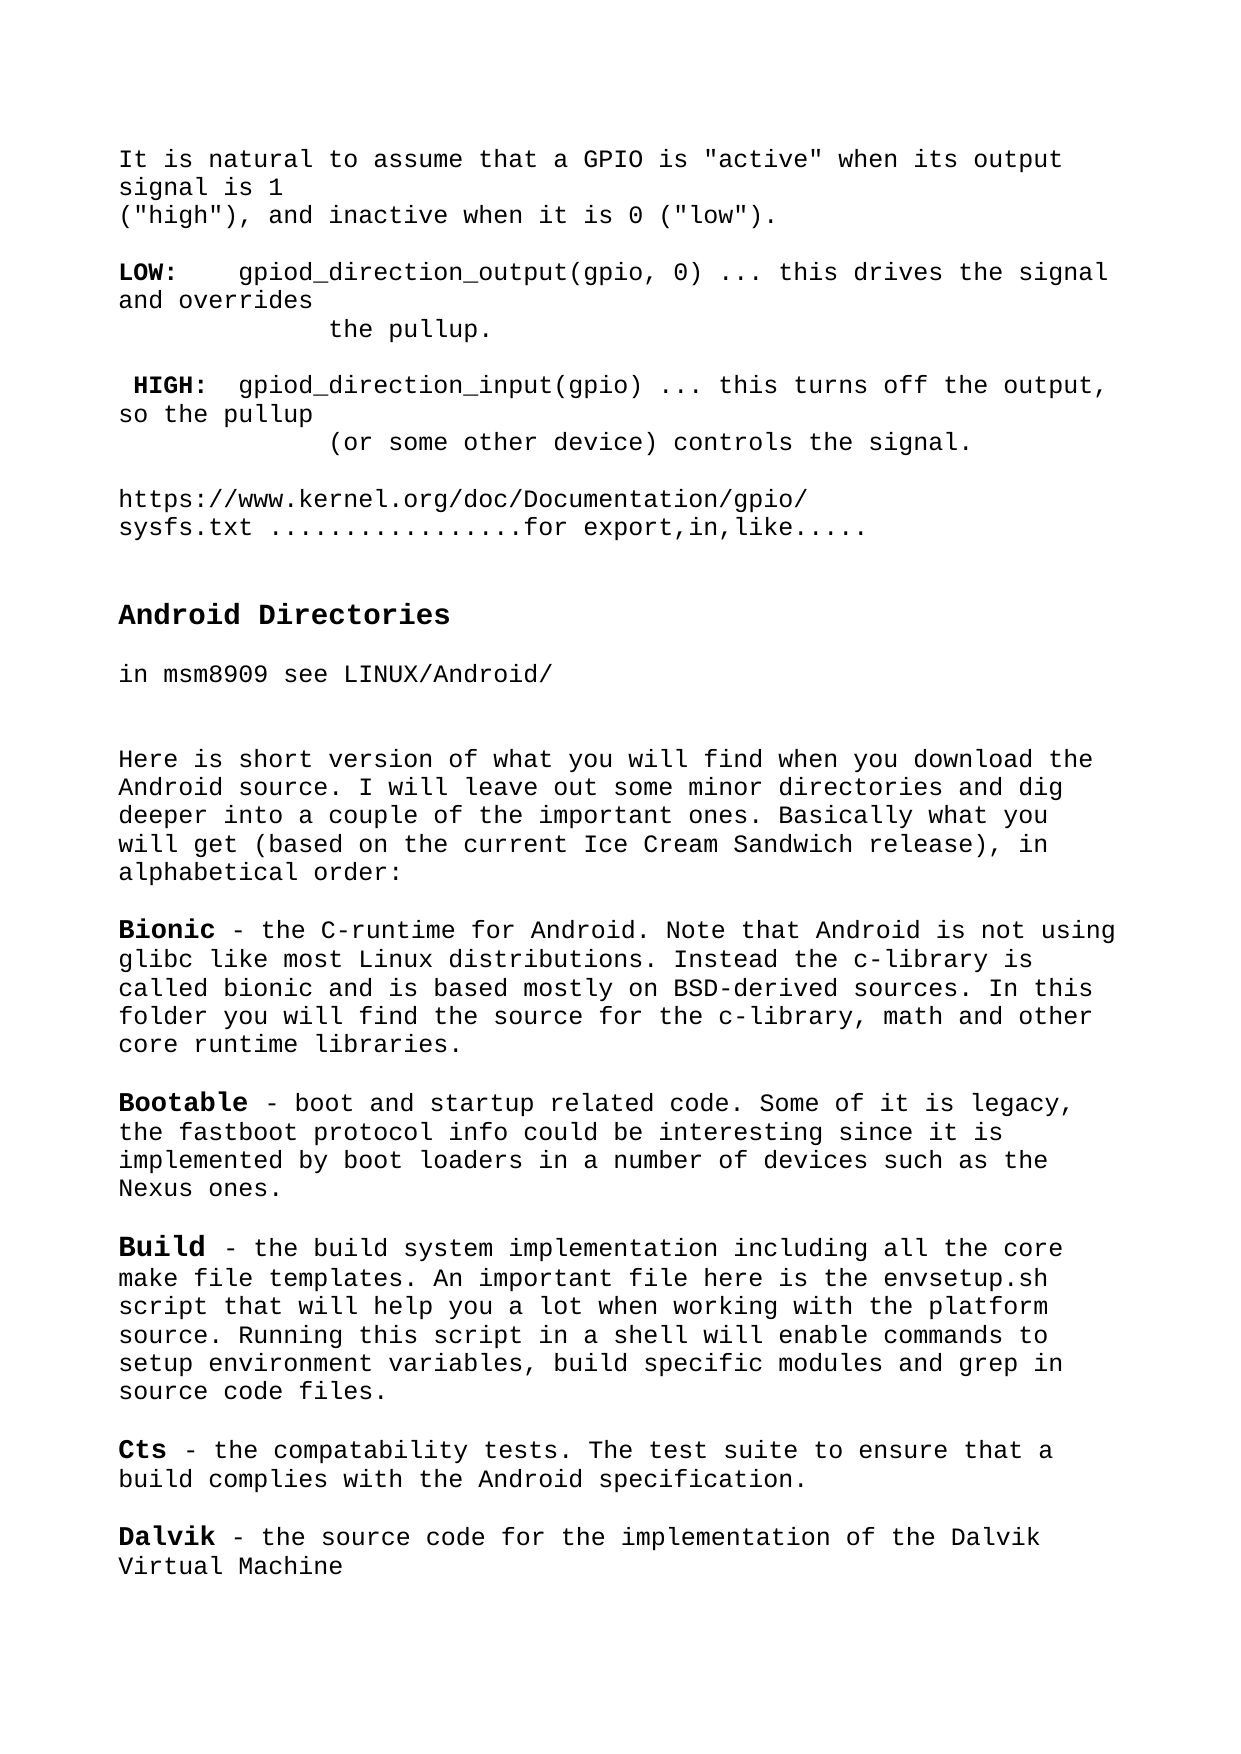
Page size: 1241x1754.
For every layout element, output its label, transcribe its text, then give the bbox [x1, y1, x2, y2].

text ("high"), and inactive when it is 0 ("low"). [118, 203, 1122, 231]
text https://www.kernel.org/doc/Documentation/gpio/sysfs.txt .................for export,in,like..... [118, 486, 1122, 543]
text Cts - the compatability tests. The test suite to ensure that a build complies with the Android specification. [118, 1436, 1122, 1495]
text Here is short version of what you will find when you download the Android source. I will leave out some minor directories and dig deeper into a couple of the important ones. Basically what you will get (based on the current Ice Cream Sandwich release), in alphabetical order: [118, 746, 1122, 888]
text It is natural to assume that a GPIO is "active" when its output signal is 1 [118, 146, 1122, 203]
text in msm8909 see LINUX/Android/ [118, 661, 1122, 689]
text (or some other device) controls the signal. [118, 430, 1122, 458]
text the pullup. [118, 316, 1122, 345]
text Dalvik - the source code for the implementation of the Dalvik Virtual Machine [118, 1523, 1122, 1582]
text LOW: gpiod_direction_output(gpio, 0) ... this drives the signal and overrides [118, 260, 1122, 316]
text Android Directories [118, 600, 1122, 633]
text Build - the build system implementation including all the core make file templates. An important file here is the envsetup.sh script that will help you a lot when working with the platform source. Running this script in a shell will enable commands to setup environment variables, build specific modules and grep in source code files. [118, 1233, 1122, 1407]
text HIGH: gpiod_direction_input(gpio) ... this turns off the output, so the pullup [118, 373, 1122, 430]
text Bootable - boot and startup related code. Some of it is legacy, the fastboot protocol info could be interesting since it is implemented by boot loaders in a number of devices such as the Nexus ones. [118, 1088, 1122, 1204]
text Bionic - the C-runtime for Android. Note that Android is not using glibc like most Linux distributions. Instead the c-library is called bionic and is based mostly on BSD-derived sources. In this folder you will find the source for the c-library, math and other core runtime libraries. [118, 916, 1122, 1088]
